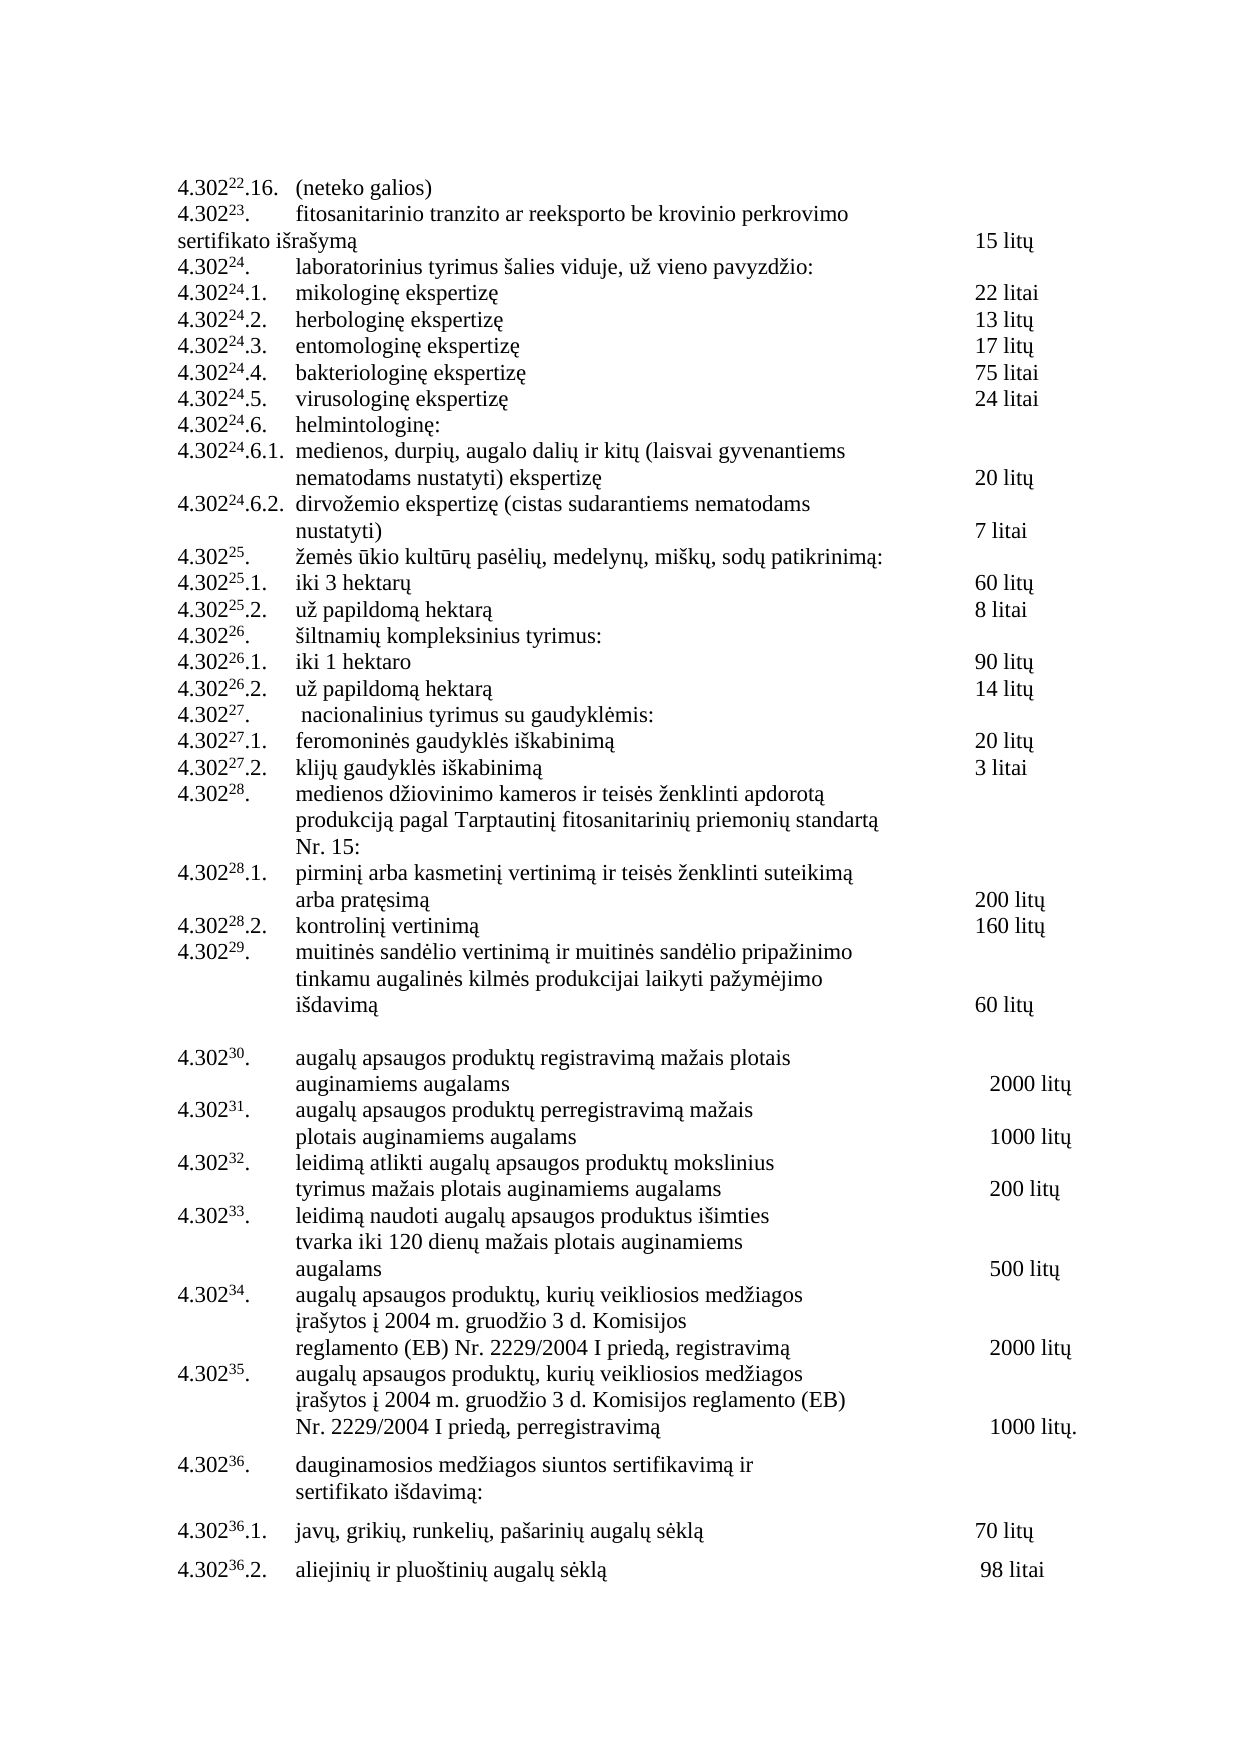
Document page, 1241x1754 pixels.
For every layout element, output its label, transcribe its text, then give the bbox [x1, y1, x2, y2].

text 4.30228.2. kontrolinį vertinimą 160 litų [177, 912, 1122, 938]
text tinkamu augalinės kilmės produkcijai laikyti pažymėjimo [177, 965, 1122, 991]
text 4.30224.6.2. dirvožemio ekspertizę (cistas sudarantiems nematodams [177, 490, 1122, 517]
text 4.30223. fitosanitarinio tranzito ar reeksporto be krovinio perkrovimo [177, 200, 1122, 227]
text 4.30230. augalų apsaugos produktų registravimą mažais plotais [177, 1044, 1122, 1070]
text 4.30228. medienos džiovinimo kameros ir teisės ženklinti apdorotą [177, 780, 1122, 807]
text 4.30225.1. iki 3 hektarų 60 litų [177, 569, 1122, 596]
text 4.30227.1. feromoninės gaudyklės iškabinimą 20 litų [177, 727, 1122, 754]
text 4.30235. augalų apsaugos produktų, kurių veikliosios medžiagos [177, 1360, 1122, 1386]
text auginamiems augalams 2000 litų [177, 1070, 1122, 1096]
text 4.30226. šiltnamių kompleksinius tyrimus: [177, 622, 1122, 648]
text 4.30224. laboratorinius tyrimus šalies viduje, už vieno pavyzdžio: [177, 253, 1122, 279]
text 4.30224.1. mikologinę ekspertizę 22 litai [177, 279, 1122, 306]
text 4.30225.2. už papildomą hektarą 8 litai [177, 596, 1122, 622]
text 4.30231. augalų apsaugos produktų perregistravimą mažais [177, 1096, 1122, 1123]
text arba pratęsimą 200 litų [177, 886, 1122, 912]
text 4.30224.4. bakteriologinę ekspertizę 75 litai [177, 358, 1122, 385]
text plotais auginamiems augalams 1000 litų [177, 1123, 1122, 1149]
text 4.30229. muitinės sandėlio vertinimą ir muitinės sandėlio pripažinimo [177, 938, 1122, 965]
text reglamento (EB) Nr. 2229/2004 I priedą, registravimą 2000 litų [177, 1334, 1122, 1360]
text 4.30224.5. virusologinę ekspertizę 24 litai [177, 385, 1122, 411]
text 4.30226.2. už papildomą hektarą 14 litų [177, 675, 1122, 701]
text 4.30224.6. helmintologinę: [177, 411, 1122, 438]
text įrašytos į 2004 m. gruodžio 3 d. Komisijos [177, 1307, 1122, 1334]
text nustatyti) 7 litai [177, 517, 1122, 543]
text sertifikato išrašymą 15 litų [177, 227, 1122, 253]
text 4.30232. leidimą atlikti augalų apsaugos produktų mokslinius [177, 1149, 1122, 1176]
text 4.30228.1. pirminį arba kasmetinį vertinimą ir teisės ženklinti suteikimą [177, 859, 1122, 886]
text 4.30236.1. javų, grikių, runkelių, pašarinių augalų sėklą 70 litų [177, 1517, 1122, 1543]
text 4.30224.3. entomologinę ekspertizę 17 litų [177, 332, 1122, 358]
text Nr. 15: [177, 833, 1122, 859]
text 4.30236.2. aliejinių ir pluoštinių augalų sėklą 98 litai [177, 1556, 1122, 1582]
text 4.30224.2. herbologinę ekspertizę 13 litų [177, 306, 1122, 332]
text produkciją pagal Tarptautinį fitosanitarinių priemonių standartą [177, 807, 1122, 833]
text 4.30224.6.1. medienos, durpių, augalo dalių ir kitų (laisvai gyvenantiems [177, 438, 1122, 464]
text tvarka iki 120 dienų mažais plotais auginamiems [177, 1228, 1122, 1254]
text 4.30227. nacionalinius tyrimus su gaudyklėmis: [177, 701, 1122, 727]
text nematodams nustatyti) ekspertizę 20 litų [177, 464, 1122, 490]
text 4.30225. žemės ūkio kultūrų pasėlių, medelynų, miškų, sodų patikrinimą: [177, 543, 1122, 569]
text 4.30236. dauginamosios medžiagos siuntos sertifikavimą ir sertifikato išdavimą: [177, 1452, 1122, 1504]
text įrašytos į 2004 m. gruodžio 3 d. Komisijos reglamento (EB) [177, 1386, 1122, 1413]
text augalams 500 litų [177, 1254, 1122, 1281]
text išdavimą 60 litų [177, 991, 1122, 1017]
text 4.30233. leidimą naudoti augalų apsaugos produktus išimties [177, 1202, 1122, 1228]
text 4.30226.1. iki 1 hektaro 90 litų [177, 648, 1122, 675]
text Nr. 2229/2004 I priedą, perregistravimą 1000 litų. [177, 1413, 1122, 1439]
text 4.30234. augalų apsaugos produktų, kurių veikliosios medžiagos [177, 1281, 1122, 1307]
text tyrimus mažais plotais auginamiems augalams 200 litų [177, 1176, 1122, 1202]
text 4.30222.16. (neteko galios) [177, 174, 1122, 200]
text 4.30227.2. klijų gaudyklės iškabinimą 3 litai [177, 754, 1122, 780]
